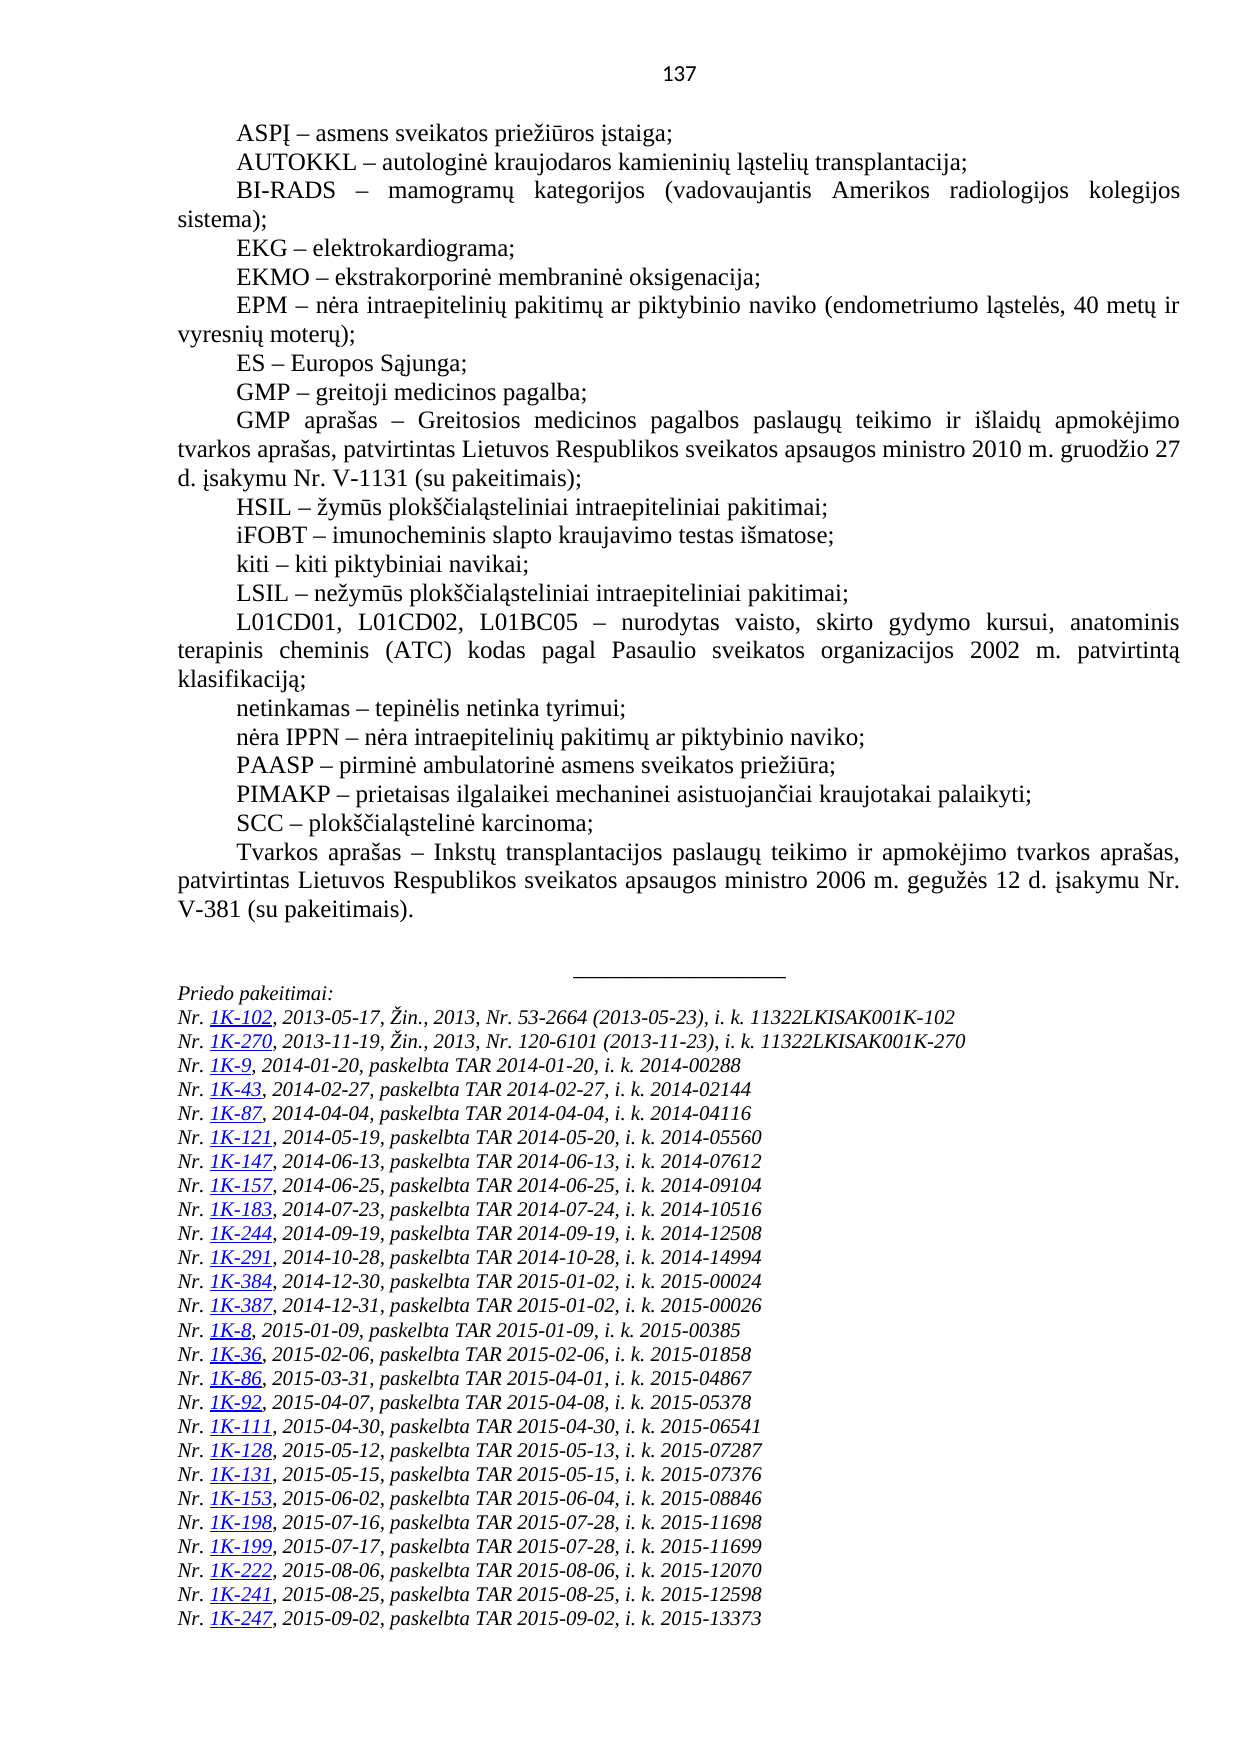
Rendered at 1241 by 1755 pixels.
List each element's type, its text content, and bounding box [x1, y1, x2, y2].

text Nr. 1K-111, 2015-04-30, paskelbta TAR 2015-04-30, i. k. 2015-06541 [177, 1414, 1181, 1438]
text Nr. 1K-241, 2015-08-25, paskelbta TAR 2015-08-25, i. k. 2015-12598 [177, 1582, 1181, 1606]
text Nr. 1K-387, 2014-12-31, paskelbta TAR 2015-01-02, i. k. 2015-00026 [177, 1293, 1181, 1317]
text Nr. 1K-87, 2014-04-04, paskelbta TAR 2014-04-04, i. k. 2014-04116 [177, 1101, 1181, 1125]
text SCC – plokščialąstelinė karcinoma; [177, 808, 1181, 837]
text ASPĮ – asmens sveikatos priežiūros įstaiga; [177, 118, 1181, 147]
text Nr. 1K-92, 2015-04-07, paskelbta TAR 2015-04-08, i. k. 2015-05378 [177, 1390, 1181, 1414]
text Nr. 1K-247, 2015-09-02, paskelbta TAR 2015-09-02, i. k. 2015-13373 [177, 1606, 1181, 1630]
text Nr. 1K-147, 2014-06-13, paskelbta TAR 2014-06-13, i. k. 2014-07612 [177, 1149, 1181, 1173]
text Nr. 1K-102, 2013-05-17, Žin., 2013, Nr. 53-2664 (2013-05-23), i. k. 11322LKISAK001K-102 [177, 1005, 1181, 1029]
text GMP – greitoji medicinos pagalba; [177, 377, 1181, 406]
text GMP aprašas – Greitosios medicinos pagalbos paslaugų teikimo ir išlaidų apmokėjimo tvarkos aprašas, patvirtintas Lietuvos Respublikos sveikatos apsaugos ministro 2010 m. gruodžio 27 d. įsakymu Nr. V-1131 (su pakeitimais); [177, 406, 1181, 492]
text nėra IPPN – nėra intraepitelinių pakitimų ar piktybinio naviko; [177, 722, 1181, 751]
text Nr. 1K-157, 2014-06-25, paskelbta TAR 2014-06-25, i. k. 2014-09104 [177, 1173, 1181, 1197]
text ES – Europos Sąjunga; [177, 348, 1181, 377]
text BI-RADS – mamogramų kategorijos (vadovaujantis Amerikos radiologijos kolegijos sistema); [177, 176, 1181, 233]
text Nr. 1K-198, 2015-07-16, paskelbta TAR 2015-07-28, i. k. 2015-11698 [177, 1510, 1181, 1534]
text AUTOKKL – autologinė kraujodaros kamieninių ląstelių transplantacija; [177, 147, 1181, 176]
text Nr. 1K-270, 2013-11-19, Žin., 2013, Nr. 120-6101 (2013-11-23), i. k. 11322LKISAK001K-270 [177, 1029, 1181, 1053]
text Nr. 1K-183, 2014-07-23, paskelbta TAR 2014-07-24, i. k. 2014-10516 [177, 1197, 1181, 1221]
text kiti – kiti piktybiniai navikai; [177, 549, 1181, 578]
text LSIL – nežymūs plokščialąsteliniai intraepiteliniai pakitimai; [177, 578, 1181, 607]
text L01CD01, L01CD02, L01BC05 – nurodytas vaisto, skirto gydymo kursui, anatominis terapinis cheminis (ATC) kodas pagal Pasaulio sveikatos organizacijos 2002 m. patvirtintą klasifikaciją; [177, 607, 1181, 693]
text Nr. 1K-9, 2014-01-20, paskelbta TAR 2014-01-20, i. k. 2014-00288 [177, 1053, 1181, 1077]
text Nr. 1K-153, 2015-06-02, paskelbta TAR 2015-06-04, i. k. 2015-08846 [177, 1486, 1181, 1510]
text Tvarkos aprašas – Inkstų transplantacijos paslaugų teikimo ir apmokėjimo tvarkos aprašas, patvirtintas Lietuvos Respublikos sveikatos apsaugos ministro 2006 m. gegužės 12 d. įsakymu Nr. V-381 (su pakeitimais). [177, 837, 1181, 923]
text Nr. 1K-43, 2014-02-27, paskelbta TAR 2014-02-27, i. k. 2014-02144 [177, 1077, 1181, 1101]
text Nr. 1K-36, 2015-02-06, paskelbta TAR 2015-02-06, i. k. 2015-01858 [177, 1342, 1181, 1366]
text EKMO – ekstrakorporinė membraninė oksigenacija; [177, 262, 1181, 291]
text Nr. 1K-8, 2015-01-09, paskelbta TAR 2015-01-09, i. k. 2015-00385 [177, 1317, 1181, 1342]
text Nr. 1K-291, 2014-10-28, paskelbta TAR 2014-10-28, i. k. 2014-14994 [177, 1245, 1181, 1269]
text Nr. 1K-222, 2015-08-06, paskelbta TAR 2015-08-06, i. k. 2015-12070 [177, 1558, 1181, 1582]
text Nr. 1K-384, 2014-12-30, paskelbta TAR 2015-01-02, i. k. 2015-00024 [177, 1269, 1181, 1293]
text EKG – elektrokardiograma; [177, 233, 1181, 262]
text netinkamas – tepinėlis netinka tyrimui; [177, 693, 1181, 722]
text PAASP – pirminė ambulatorinė asmens sveikatos priežiūra; [177, 751, 1181, 779]
text Nr. 1K-199, 2015-07-17, paskelbta TAR 2015-07-28, i. k. 2015-11699 [177, 1534, 1181, 1558]
text Nr. 1K-128, 2015-05-12, paskelbta TAR 2015-05-13, i. k. 2015-07287 [177, 1438, 1181, 1462]
text Nr. 1K-86, 2015-03-31, paskelbta TAR 2015-04-01, i. k. 2015-04867 [177, 1366, 1181, 1390]
text Nr. 1K-121, 2014-05-19, paskelbta TAR 2014-05-20, i. k. 2014-05560 [177, 1125, 1181, 1149]
text PIMAKP – prietaisas ilgalaikei mechaninei asistuojančiai kraujotakai palaikyti; [177, 779, 1181, 808]
text Nr. 1K-244, 2014-09-19, paskelbta TAR 2014-09-19, i. k. 2014-12508 [177, 1221, 1181, 1245]
text iFOBT – imunocheminis slapto kraujavimo testas išmatose; [177, 521, 1181, 549]
text Priedo pakeitimai: [177, 981, 1181, 1005]
text EPM – nėra intraepitelinių pakitimų ar piktybinio naviko (endometriumo ląstelės, 40 metų ir vyresnių moterų); [177, 291, 1181, 348]
text HSIL – žymūs plokščialąsteliniai intraepiteliniai pakitimai; [177, 492, 1181, 521]
text _________________ [177, 952, 1181, 981]
text Nr. 1K-131, 2015-05-15, paskelbta TAR 2015-05-15, i. k. 2015-07376 [177, 1462, 1181, 1486]
